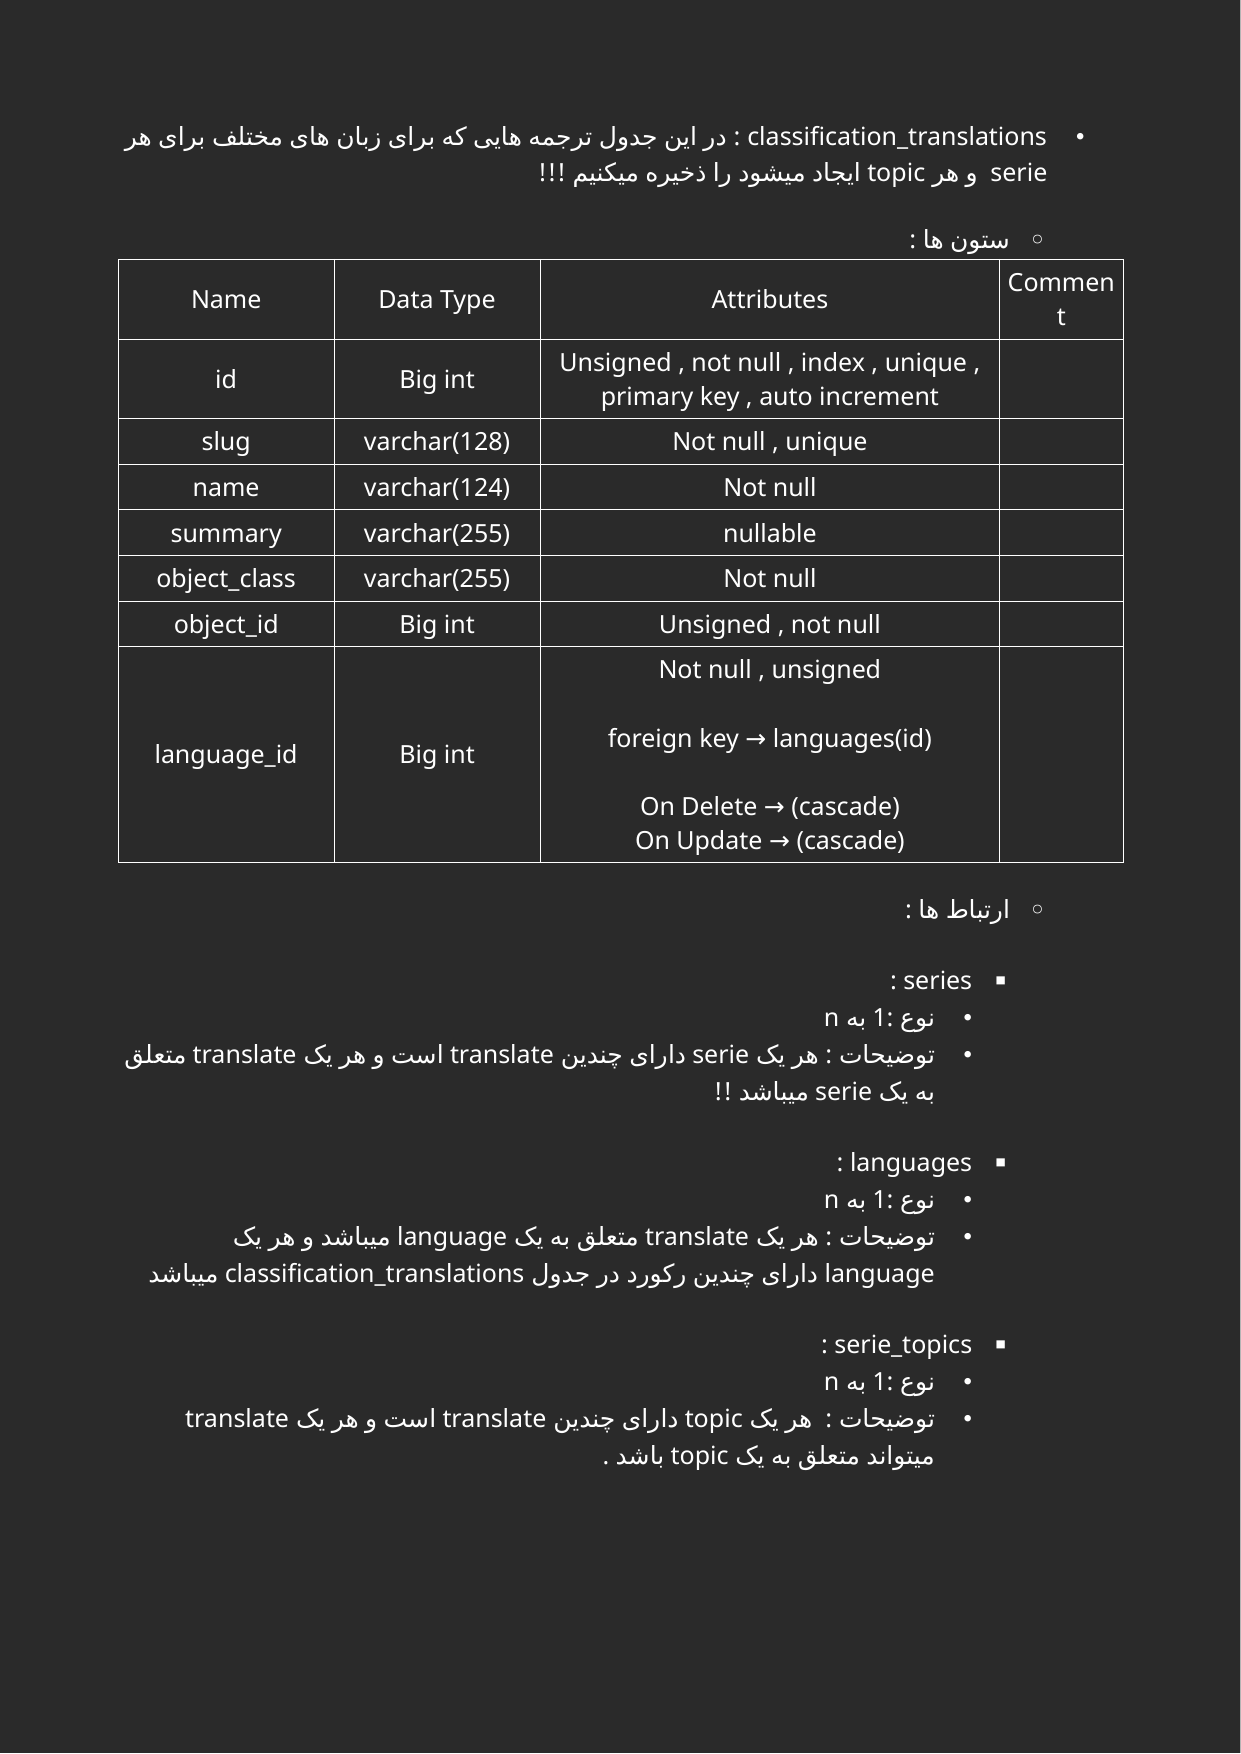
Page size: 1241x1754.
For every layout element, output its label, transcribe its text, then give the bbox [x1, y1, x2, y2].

table_cell Big int [335, 647, 540, 862]
table_header Attributes [541, 260, 999, 338]
table_cell Unsigned , not null [541, 602, 999, 646]
table_cell varchar(255) [335, 510, 540, 555]
table_cell Not null , unique [541, 419, 999, 464]
list نوع :‌1 به n [118, 1182, 972, 1219]
table_cell [1000, 556, 1123, 601]
list توضیحات :‌ هر یک serie دارای چندین translate است و هر یک translate متعلق به یک serie میباشد !! [118, 1037, 972, 1111]
list languages : [118, 1145, 1010, 1182]
table_cell Unsigned , not null , index , unique , primary key , auto increment [541, 340, 999, 418]
table_cell [1000, 340, 1123, 418]
table_header Comment [1000, 260, 1123, 338]
table_cell [1000, 647, 1123, 862]
table_cell [1000, 510, 1123, 555]
list classification_translations : در این جدول ترجمه هایی که برای زبان های مختلف برای هر serie و هر topic ایجاد میشود را ذخیره میکنیم !!! [118, 118, 1085, 192]
table_cell Not null [541, 465, 999, 509]
table_cell Not null [541, 556, 999, 601]
table_cell Big int [335, 340, 540, 418]
list توضیحات : هر یک translate متعلق به یک language میباشد و هر یک language دارای چندین رکورد در جدول classification_translations میباشد [118, 1219, 972, 1293]
table_cell language_id [119, 647, 334, 862]
list ستون ها :‌ [118, 226, 1047, 259]
table_cell name [119, 465, 334, 509]
table_cell slug [119, 419, 334, 464]
table_cell [1000, 419, 1123, 464]
table_cell summary [119, 510, 334, 555]
list serie_topics : [118, 1327, 1010, 1364]
table_header Data Type [335, 260, 540, 338]
table_cell Not null , unsigned foreign key → languages(id) On Delete → (cascade) On Update → (cascade) [541, 647, 999, 862]
table_cell [1000, 602, 1123, 646]
table_cell id [119, 340, 334, 418]
table_cell Big int [335, 602, 540, 646]
table_cell object_class [119, 556, 334, 601]
table_cell nullable [541, 510, 999, 555]
table_header Name [119, 260, 334, 338]
list توضیحات : هر یک topic دارای چندین translate است و هر یک translate میتواند متعلق به یک topic باشد . [118, 1401, 972, 1475]
list ارتباط ها :‌ [118, 896, 1047, 929]
table_cell varchar(124) [335, 465, 540, 509]
list series : [118, 963, 1010, 1000]
table_cell varchar(128) [335, 419, 540, 464]
list نوع :‌1 به n [118, 1364, 972, 1401]
table_cell varchar(255) [335, 556, 540, 601]
list نوع :‌1 به n [118, 1000, 972, 1037]
table_cell object_id [119, 602, 334, 646]
table_cell [1000, 465, 1123, 509]
